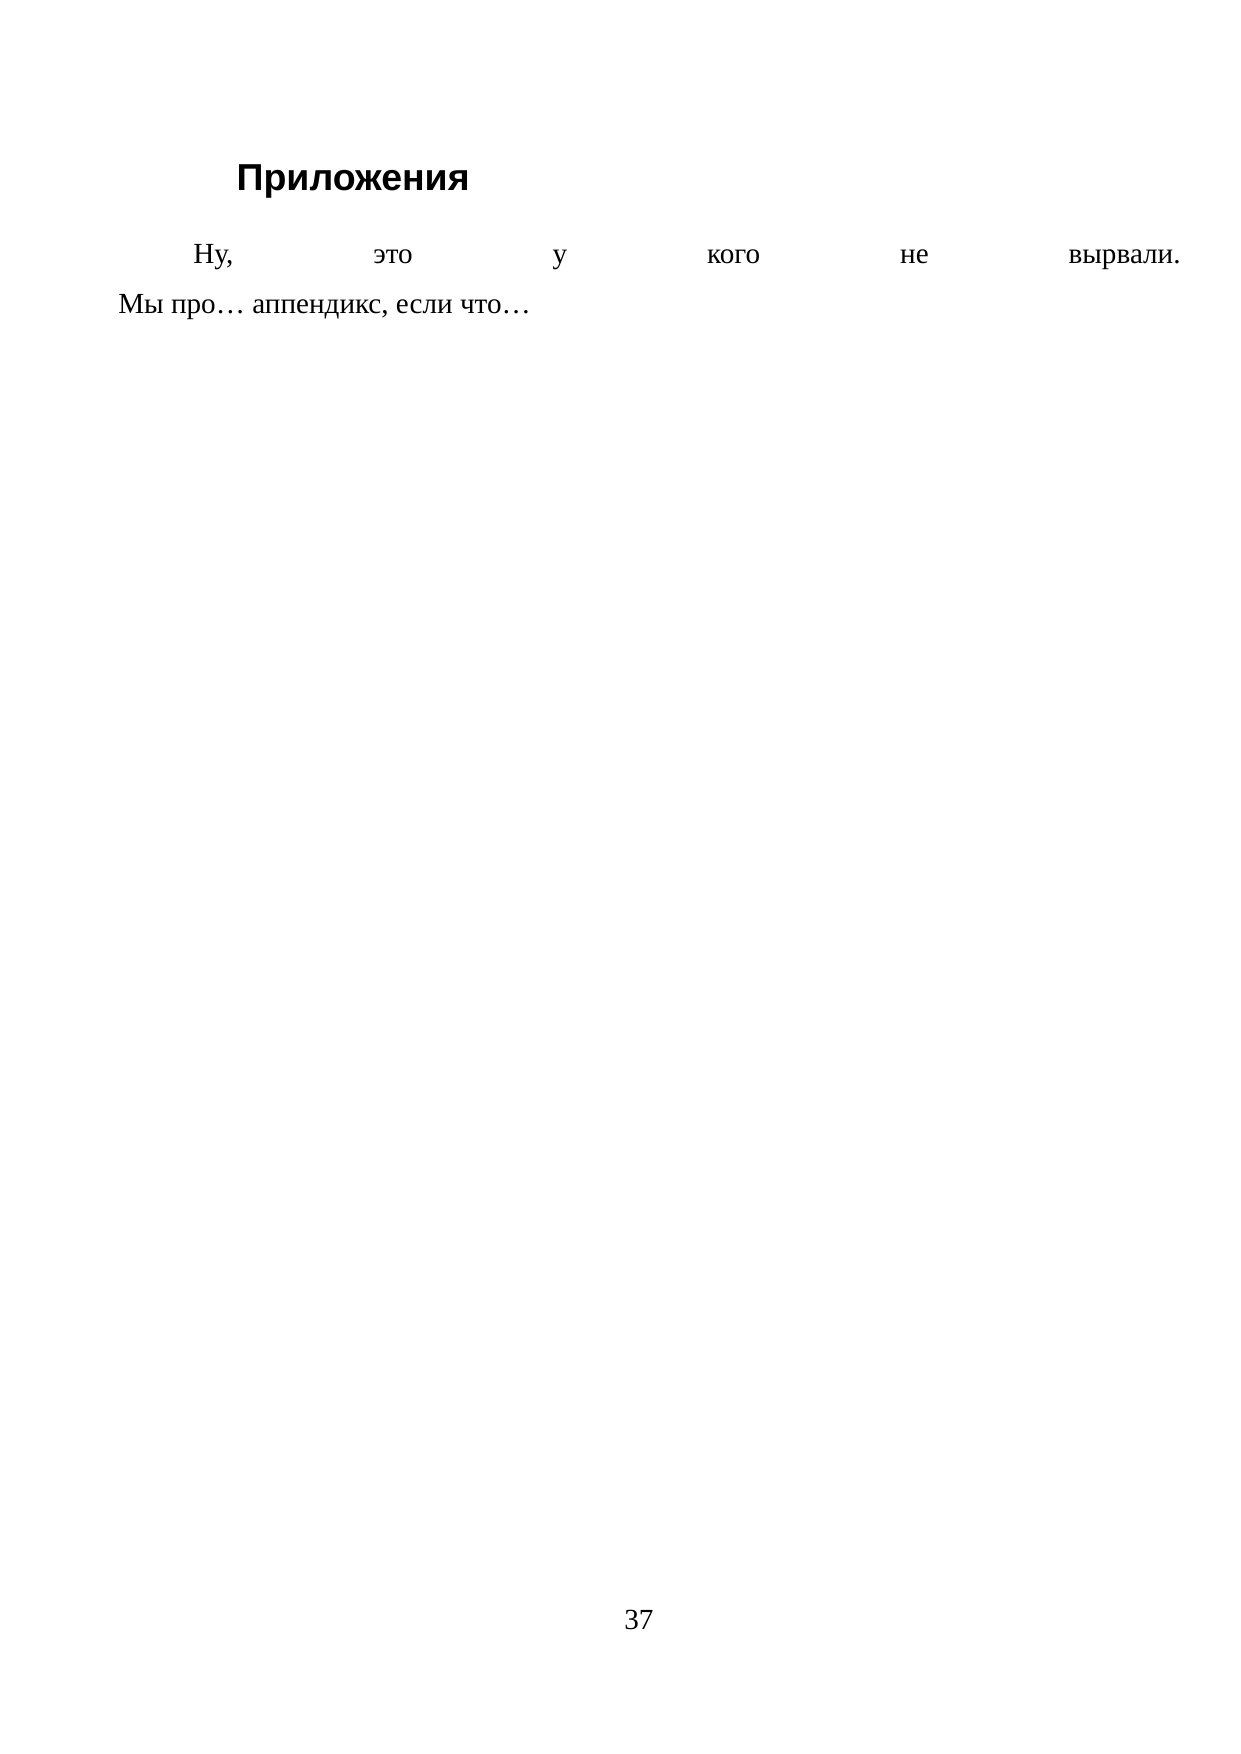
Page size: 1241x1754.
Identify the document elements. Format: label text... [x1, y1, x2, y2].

subtitle Приложения [118, 156, 1181, 199]
text Ну, это у кого не вырвали. Мы про… аппендикс, если что… [118, 236, 1181, 320]
